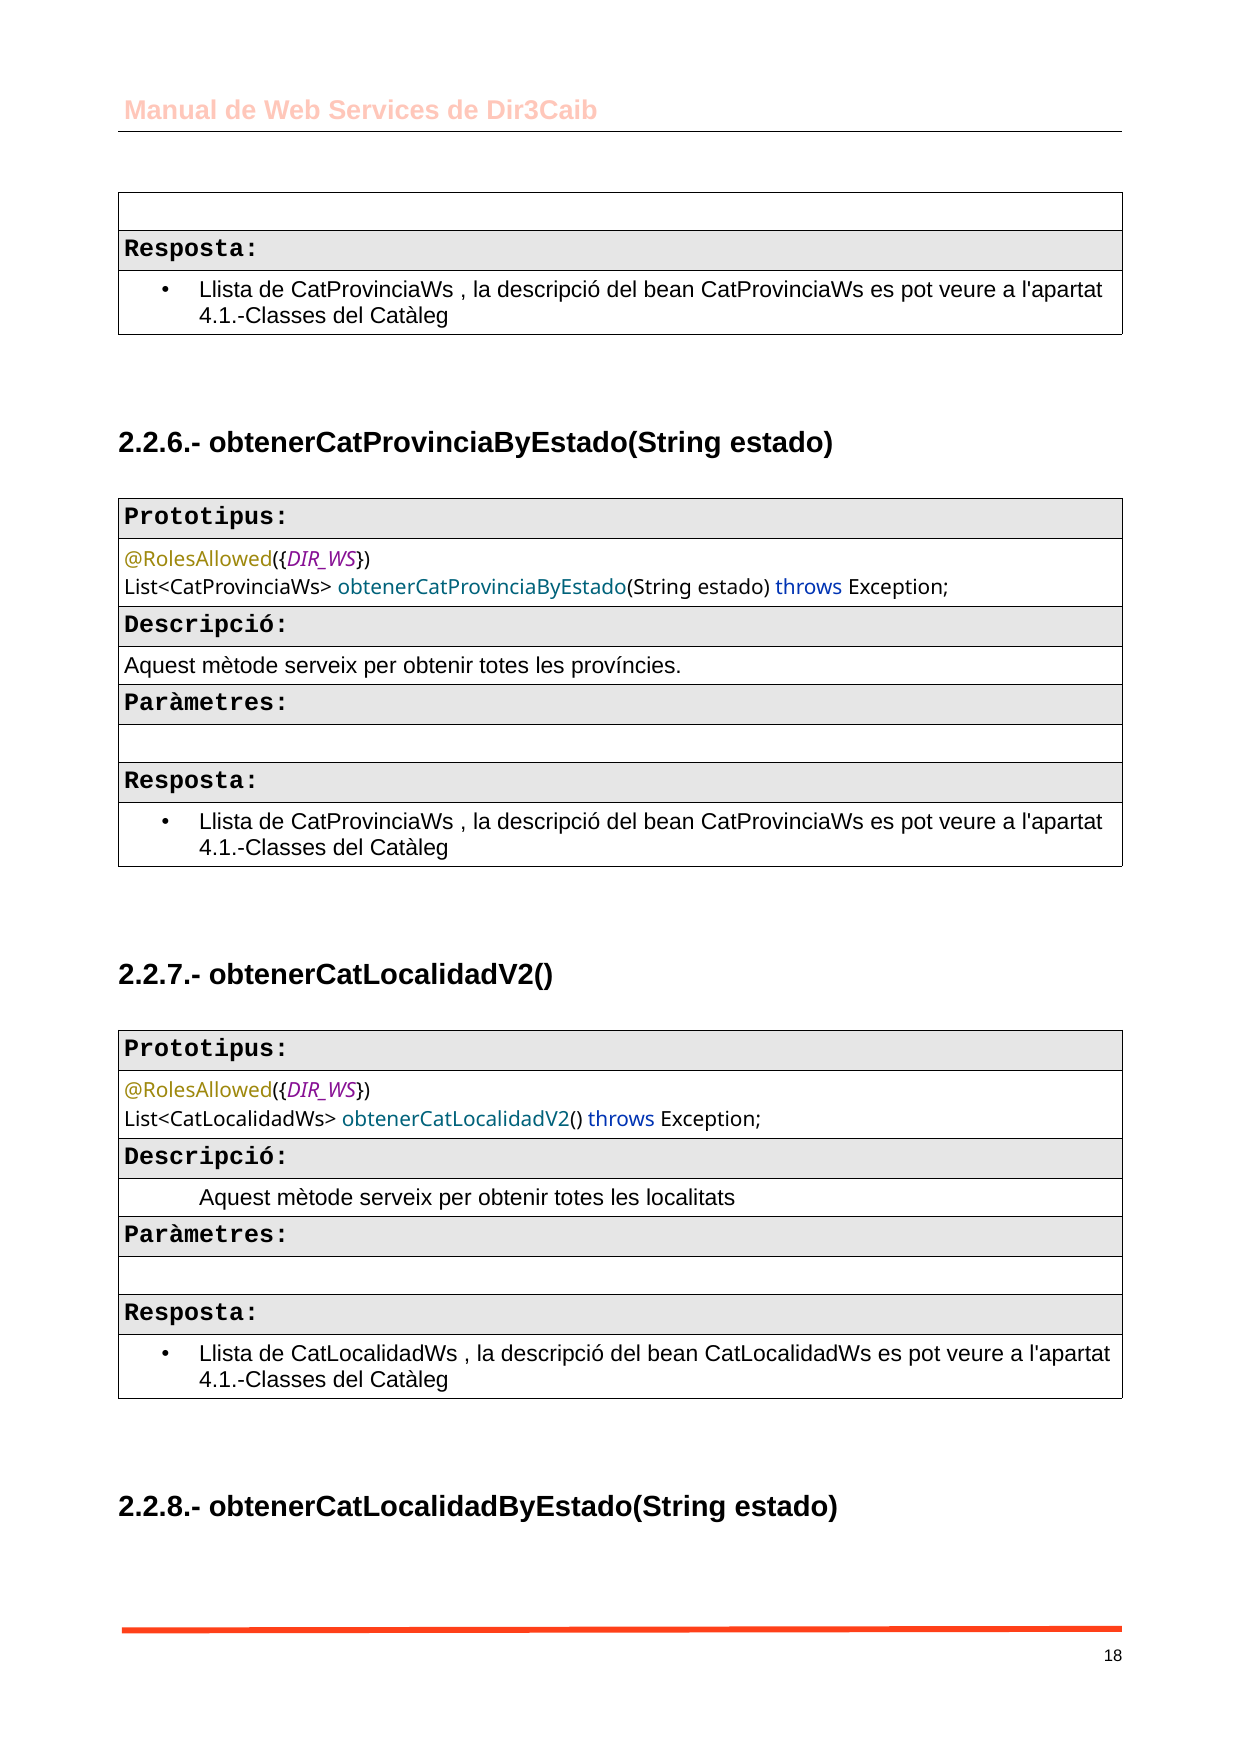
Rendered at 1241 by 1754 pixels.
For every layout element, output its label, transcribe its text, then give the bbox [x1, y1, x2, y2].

table_header Prototipus: [119, 1031, 1122, 1070]
table_cell Aquest mètode serveix per obtenir totes les províncies. [119, 647, 1122, 684]
table_header Prototipus: [119, 499, 1122, 538]
table_cell [119, 1257, 1122, 1294]
table_cell Resposta: [119, 1295, 1122, 1334]
table_cell Resposta: [119, 231, 1122, 270]
table_cell [119, 193, 1122, 230]
table_cell Llista de CatProvinciaWs , la descripció del bean CatProvinciaWs es pot veure a l'apartat 4.1.-Classes del Catàleg [119, 271, 1122, 334]
subtitle obtenerCatLocalidadV2() [118, 957, 1122, 991]
subtitle obtenerCatProvinciaByEstado(String estado) [118, 426, 1122, 459]
table_cell Descripció: [119, 1139, 1122, 1178]
table_cell Descripció: [119, 607, 1122, 646]
table_cell Llista de CatProvinciaWs , la descripció del bean CatProvinciaWs es pot veure a l'apartat 4.1.-Classes del Catàleg [119, 803, 1122, 866]
table_cell @RolesAllowed({DIR_WS}) List<CatProvinciaWs> obtenerCatProvinciaByEstado(String estado) throws Exception; [119, 539, 1122, 606]
table_cell Aquest mètode serveix per obtenir totes les localitats [119, 1179, 1122, 1216]
table_cell Paràmetres: [119, 1217, 1122, 1256]
table_cell @RolesAllowed({DIR_WS}) List<CatLocalidadWs> obtenerCatLocalidadV2() throws Exception; [119, 1071, 1122, 1138]
subtitle obtenerCatLocalidadByEstado(String estado) [118, 1489, 1122, 1523]
table_cell Paràmetres: [119, 685, 1122, 724]
table_cell Resposta: [119, 763, 1122, 802]
table_cell [119, 725, 1122, 762]
table_cell Llista de CatLocalidadWs , la descripció del bean CatLocalidadWs es pot veure a l'apartat 4.1.-Classes del Catàleg [119, 1335, 1122, 1398]
